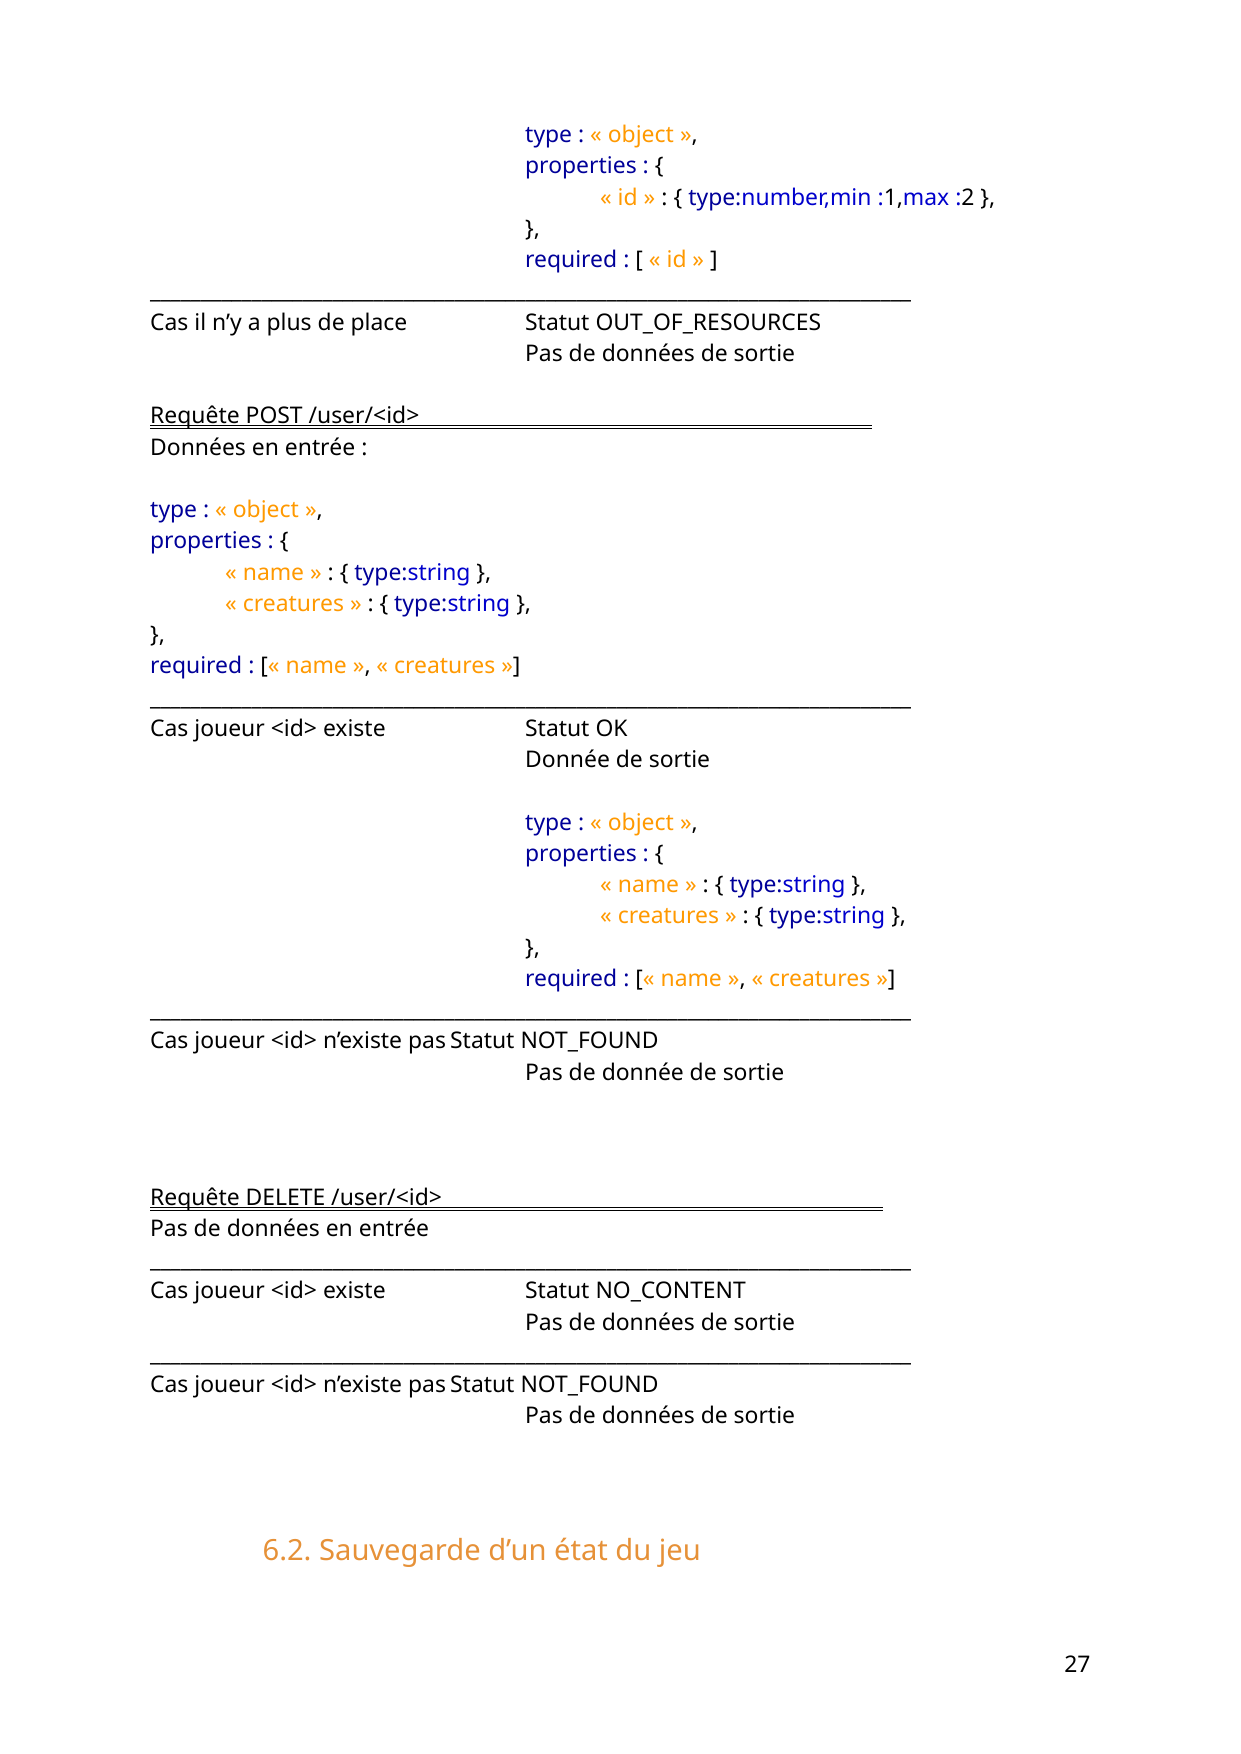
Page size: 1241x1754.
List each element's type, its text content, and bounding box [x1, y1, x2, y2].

text type : « object », [150, 806, 1090, 837]
text properties : { [150, 524, 1090, 556]
text }, [150, 931, 1090, 962]
text type : « object », [150, 493, 1090, 524]
text Pas de données de sortie [150, 1306, 1090, 1337]
text Pas de données de sortie [150, 1399, 1090, 1431]
text Donnée de sortie [150, 743, 1090, 774]
text required : [« name », « creatures »] [150, 962, 1090, 993]
subtitle 6.2. Sauvegarde d’un état du jeu [262, 1529, 1090, 1569]
text Cas joueur <id> existe Statut OK [150, 712, 1090, 743]
text Requête POST /user/<id> [150, 399, 1090, 431]
text Pas de données en entrée [150, 1212, 1090, 1243]
text required : [« name », « creatures »] [150, 649, 1090, 681]
text Cas joueur <id> n’existe pas Statut NOT_FOUND [150, 1024, 1090, 1056]
text Pas de données de sortie [150, 337, 1090, 368]
text « creatures » : { type:string }, [150, 587, 1090, 618]
text « creatures » : { type:string }, [150, 899, 1090, 931]
text required : [ « id » ] [150, 243, 1090, 274]
text ___________________________________________________________________________ [150, 681, 1090, 712]
text Pas de donnée de sortie [150, 1056, 1090, 1087]
text properties : { [150, 149, 1090, 181]
text Requête DELETE /user/<id> [150, 1181, 1090, 1212]
text ___________________________________________________________________________ [150, 1337, 1090, 1368]
text Cas joueur <id> n’existe pas Statut NOT_FOUND [150, 1368, 1090, 1399]
text ___________________________________________________________________________ [150, 993, 1090, 1024]
text « name » : { type:string }, [150, 556, 1090, 587]
text type : « object », [150, 118, 1090, 149]
text « id » : { type:number,min :1,max :2 }, [150, 181, 1090, 212]
text }, [150, 618, 1090, 649]
text « name » : { type:string }, [150, 868, 1090, 899]
text properties : { [150, 837, 1090, 868]
text Cas joueur <id> existe Statut NO_CONTENT [150, 1274, 1090, 1306]
text }, [150, 212, 1090, 243]
text ___________________________________________________________________________ [150, 1243, 1090, 1274]
text ___________________________________________________________________________ [150, 274, 1090, 306]
text Données en entrée : [150, 431, 1090, 462]
text Cas il n’y a plus de place Statut OUT_OF_RESOURCES [150, 306, 1090, 337]
